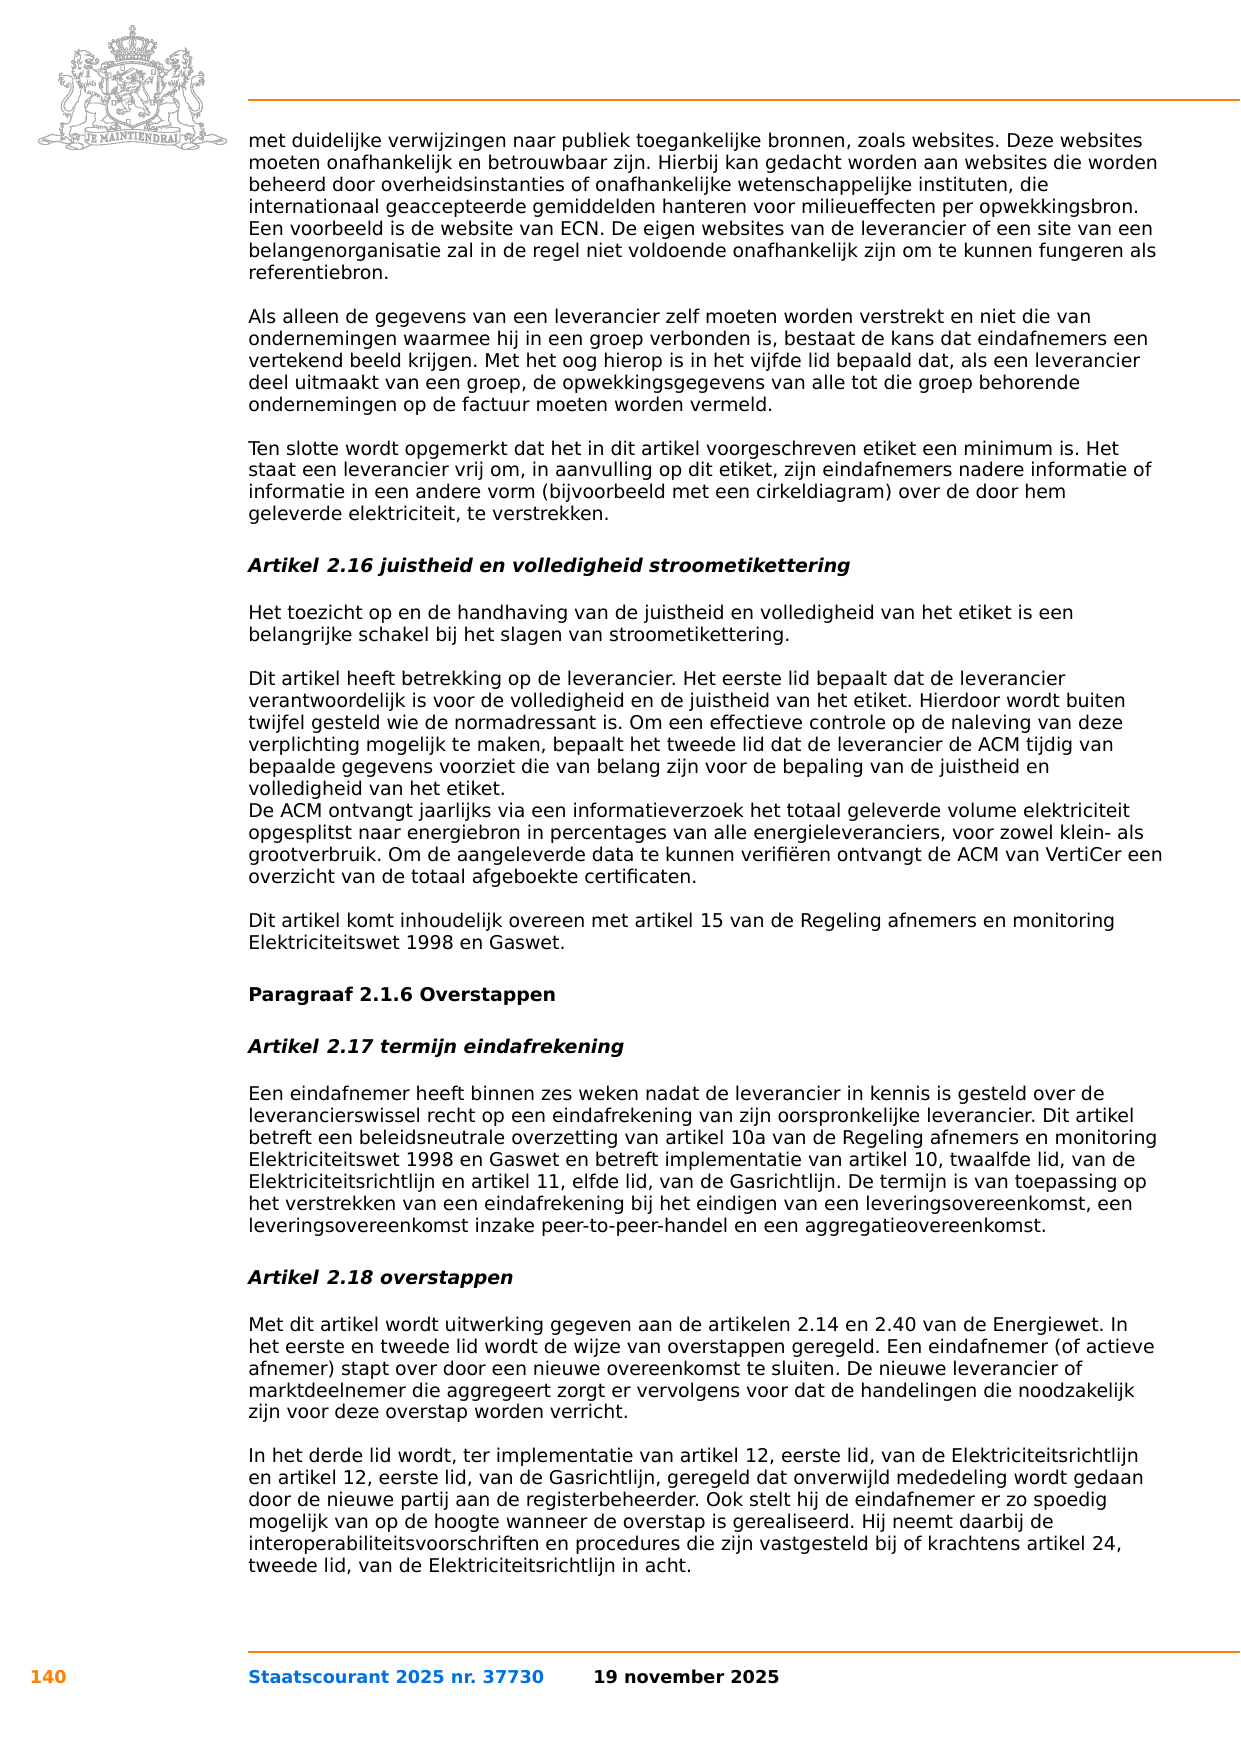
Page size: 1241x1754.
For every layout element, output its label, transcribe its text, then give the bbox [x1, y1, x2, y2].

subtitle Artikel 2.17 termijn eindafrekening [248, 1036, 1163, 1058]
subtitle Paragraaf 2.1.6 Overstappen [248, 984, 1163, 1006]
text Een eindafnemer heeft binnen zes weken nadat de leverancier in kennis is gesteld over de leverancierswissel recht op een eindafrekening van zijn oorspronkelijke leverancier. Dit artikel betreft een beleidsneutrale overzetting van artikel 10a van de Regeling afnemers en monitoring Elektriciteitswet 1998 en Gaswet en betreft implementatie van artikel 10, twaalfde lid, van de Elektriciteitsrichtlijn en artikel 11, elfde lid, van de Gasrichtlijn. De termijn is van toepassing op het verstrekken van een eindafrekening bij het eindigen van een leveringsovereenkomst, een leveringsovereenkomst inzake peer-to-peer-handel en een aggregatieovereenkomst. [248, 1083, 1163, 1237]
text Dit artikel heeft betrekking op de leverancier. Het eerste lid bepaalt dat de leverancier verantwoordelijk is voor de volledigheid en de juistheid van het etiket. Hierdoor wordt buiten twijfel gesteld wie de normadressant is. Om een effectieve controle op de naleving van deze verplichting mogelijk te maken, bepaalt het tweede lid dat de leverancier de ACM tijdig van bepaalde gegevens voorziet die van belang zijn voor de bepaling van de juistheid en volledigheid van het etiket. [248, 668, 1163, 800]
text Dit artikel komt inhoudelijk overeen met artikel 15 van de Regeling afnemers en monitoring Elektriciteitswet 1998 en Gaswet. [248, 910, 1163, 954]
subtitle Artikel 2.18 overstappen [248, 1267, 1163, 1288]
text met duidelijke verwijzingen naar publiek toegankelijke bronnen, zoals websites. Deze websites moeten onafhankelijk en betrouwbaar zijn. Hierbij kan gedacht worden aan websites die worden beheerd door overheidsinstanties of onafhankelijke wetenschappelijke instituten, die internationaal geaccepteerde gemiddelden hanteren voor milieueffecten per opwekkingsbron. Een voorbeeld is de website van ECN. De eigen websites van de leverancier of een site van een belangenorganisatie zal in de regel niet voldoende onafhankelijk zijn om te kunnen fungeren als referentiebron. [248, 130, 1163, 284]
text In het derde lid wordt, ter implementatie van artikel 12, eerste lid, van de Elektriciteitsrichtlijn en artikel 12, eerste lid, van de Gasrichtlijn, geregeld dat onverwijld mededeling wordt gedaan door de nieuwe partij aan de registerbeheerder. Ook stelt hij de eindafnemer er zo spoedig mogelijk van op de hoogte wanneer de overstap is gerealiseerd. Hij neemt daarbij de interoperabiliteitsvoorschriften en procedures die zijn vastgesteld bij of krachtens artikel 24, tweede lid, van de Elektriciteitsrichtlijn in acht. [248, 1445, 1163, 1577]
text Ten slotte wordt opgemerkt dat het in dit artikel voorgeschreven etiket een minimum is. Het staat een leverancier vrij om, in aanvulling op dit etiket, zijn eindafnemers nadere informatie of informatie in een andere vorm (bijvoorbeeld met een cirkeldiagram) over de door hem geleverde elektriciteit, te verstrekken. [248, 437, 1163, 525]
text De ACM ontvangt jaarlijks via een informatieverzoek het totaal geleverde volume elektriciteit opgesplitst naar energiebron in percentages van alle energieleveranciers, voor zowel klein- als grootverbruik. Om de aangeleverde data te kunnen verifiëren ontvangt de ACM van VertiCer een overzicht van de totaal afgeboekte certificaten. [248, 800, 1163, 888]
text Met dit artikel wordt uitwerking gegeven aan de artikelen 2.14 en 2.40 van de Energiewet. In het eerste en tweede lid wordt de wijze van overstappen geregeld. Een eindafnemer (of actieve afnemer) stapt over door een nieuwe overeenkomst te sluiten. De nieuwe leverancier of marktdeelnemer die aggregeert zorgt er vervolgens voor dat de handelingen die noodzakelijk zijn voor deze overstap worden verricht. [248, 1313, 1163, 1423]
subtitle Artikel 2.16 juistheid en volledigheid stroometikettering [248, 555, 1163, 577]
text Het toezicht op en de handhaving van de juistheid en volledigheid van het etiket is een belangrijke schakel bij het slagen van stroometikettering. [248, 602, 1163, 646]
picture [38, 25, 227, 150]
text Als alleen de gegevens van een leverancier zelf moeten worden verstrekt en niet die van ondernemingen waarmee hij in een groep verbonden is, bestaat de kans dat eindafnemers een vertekend beeld krijgen. Met het oog hierop is in het vijfde lid bepaald dat, als een leverancier deel uitmaakt van een groep, de opwekkingsgegevens van alle tot die groep behorende ondernemingen op de factuur moeten worden vermeld. [248, 306, 1163, 416]
